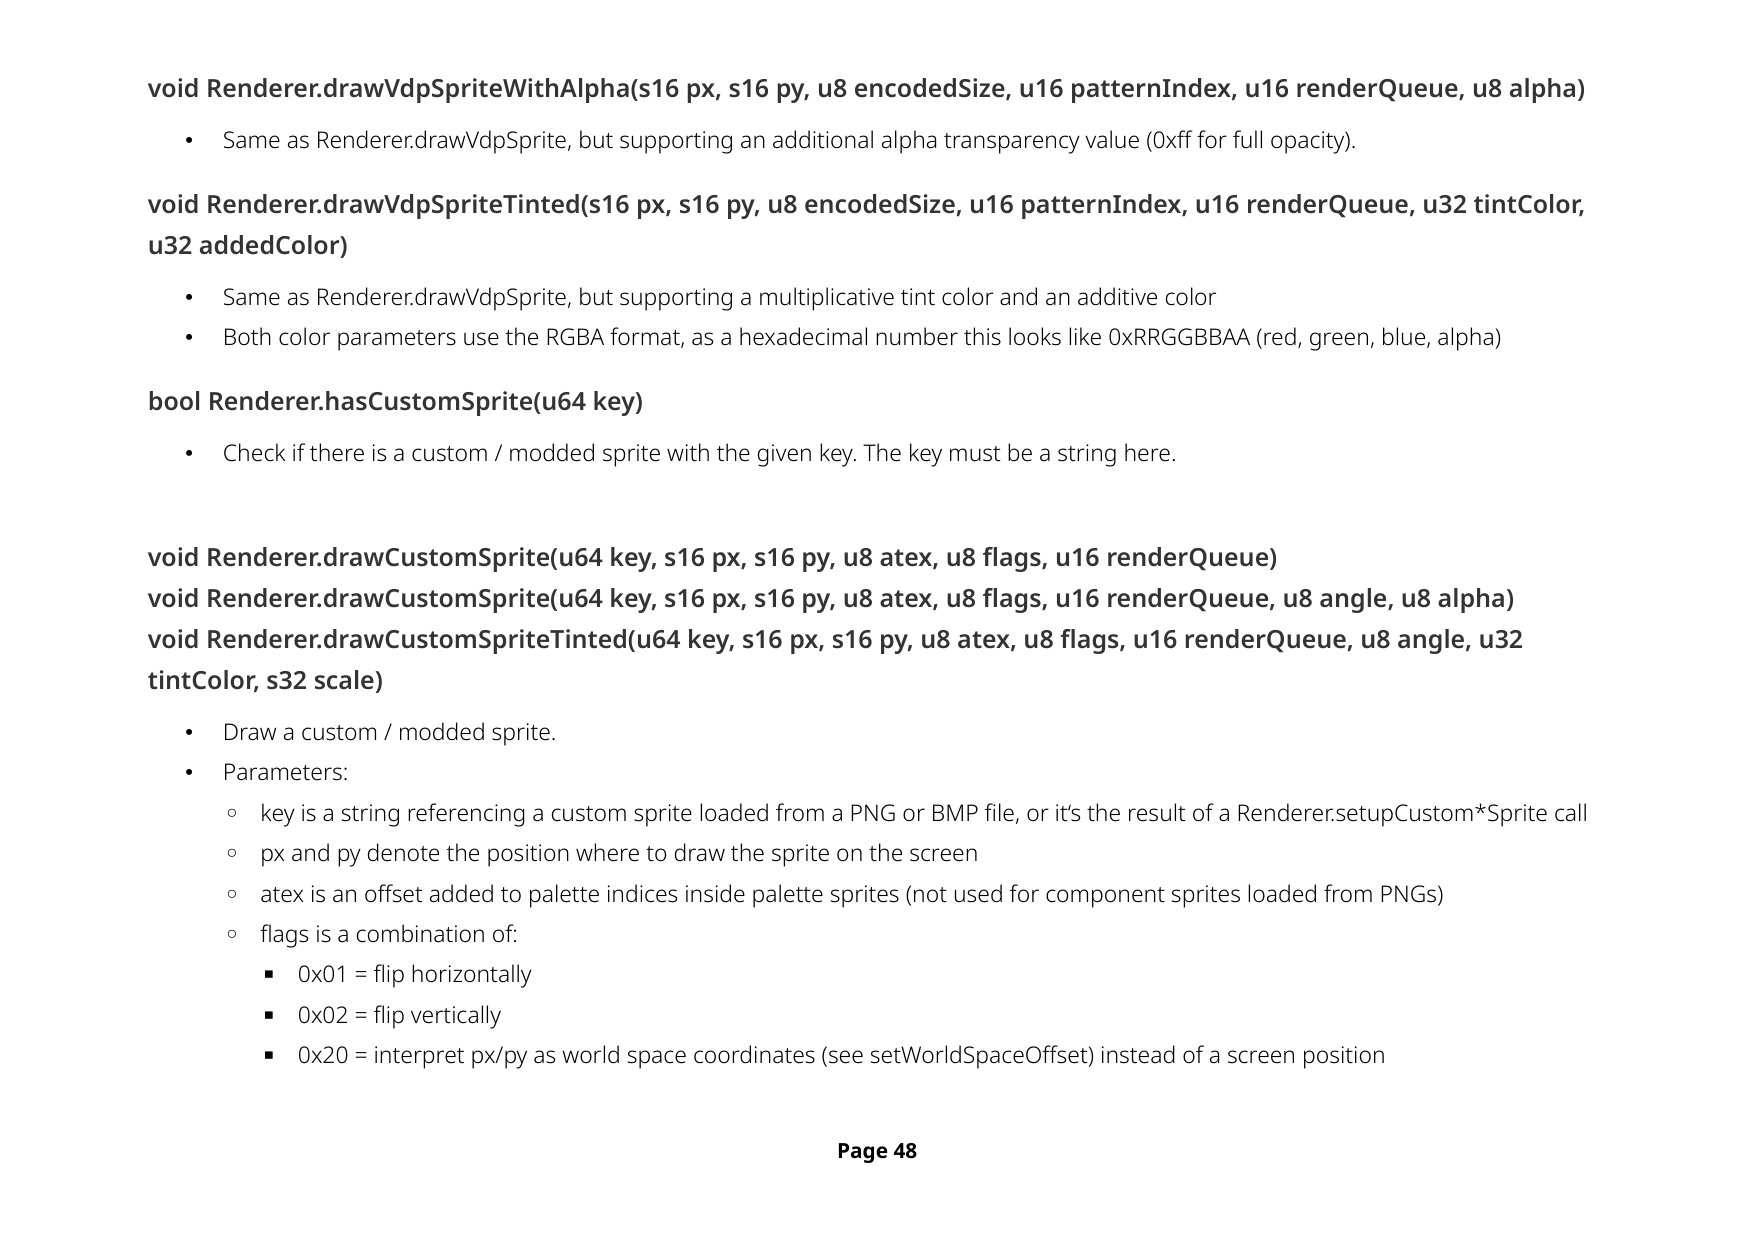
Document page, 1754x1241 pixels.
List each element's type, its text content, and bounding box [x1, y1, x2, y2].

list Parameters: [185, 756, 1606, 787]
list 0x20 = interpret px/py as world space coordinates (see setWorldSpaceOffset) instead of a screen position [260, 1039, 1606, 1070]
list key is a string referencing a custom sprite loaded from a PNG or BMP file, or it‘s the result of a Renderer.setupCustom*Sprite call [223, 797, 1606, 828]
list px and py denote the position where to draw the sprite on the screen [223, 837, 1606, 868]
list Both color parameters use the RGBA format, as a hexadecimal number this looks like 0xRRGGBBAA (red, green, blue, alpha) [185, 321, 1606, 352]
subtitle void Renderer.drawVdpSpriteWithAlpha(s16 px, s16 py, u8 encodedSize, u16 patternIndex, u16 renderQueue, u8 alpha) [148, 71, 1606, 105]
list Same as Renderer.drawVdpSprite, but supporting an additional alpha transparency value (0xff for full opacity). [185, 124, 1606, 155]
list 0x01 = flip horizontally [260, 958, 1606, 989]
list 0x02 = flip vertically [260, 999, 1606, 1030]
subtitle void Renderer.drawVdpSpriteTinted(s16 px, s16 py, u8 encodedSize, u16 patternIndex, u16 renderQueue, u32 tintColor, u32 addedColor) [148, 187, 1606, 262]
list flags is a combination of: [223, 918, 1606, 949]
list Check if there is a custom / modded sprite with the given key. The key must be a string here. [185, 437, 1606, 468]
list Draw a custom / modded sprite. [185, 716, 1606, 747]
list Same as Renderer.drawVdpSprite, but supporting a multiplicative tint color and an additive color [185, 281, 1606, 312]
subtitle bool Renderer.hasCustomSprite(u64 key) [148, 384, 1606, 418]
subtitle void Renderer.drawCustomSprite(u64 key, s16 px, s16 py, u8 atex, u8 flags, u16 renderQueue) void Renderer.drawCustomSprite(u64 key, s16 px, s16 py, u8 atex, u8 flags, u16 renderQueue, u8 angle, u8 alpha) void Renderer.drawCustomSpriteTinted(u64 key, s16 px, s16 py, u8 atex, u8 flags, u16 renderQueue, u8 angle, u32 tintColor, s32 scale) [148, 540, 1606, 697]
list atex is an offset added to palette indices inside palette sprites (not used for component sprites loaded from PNGs) [223, 877, 1606, 909]
